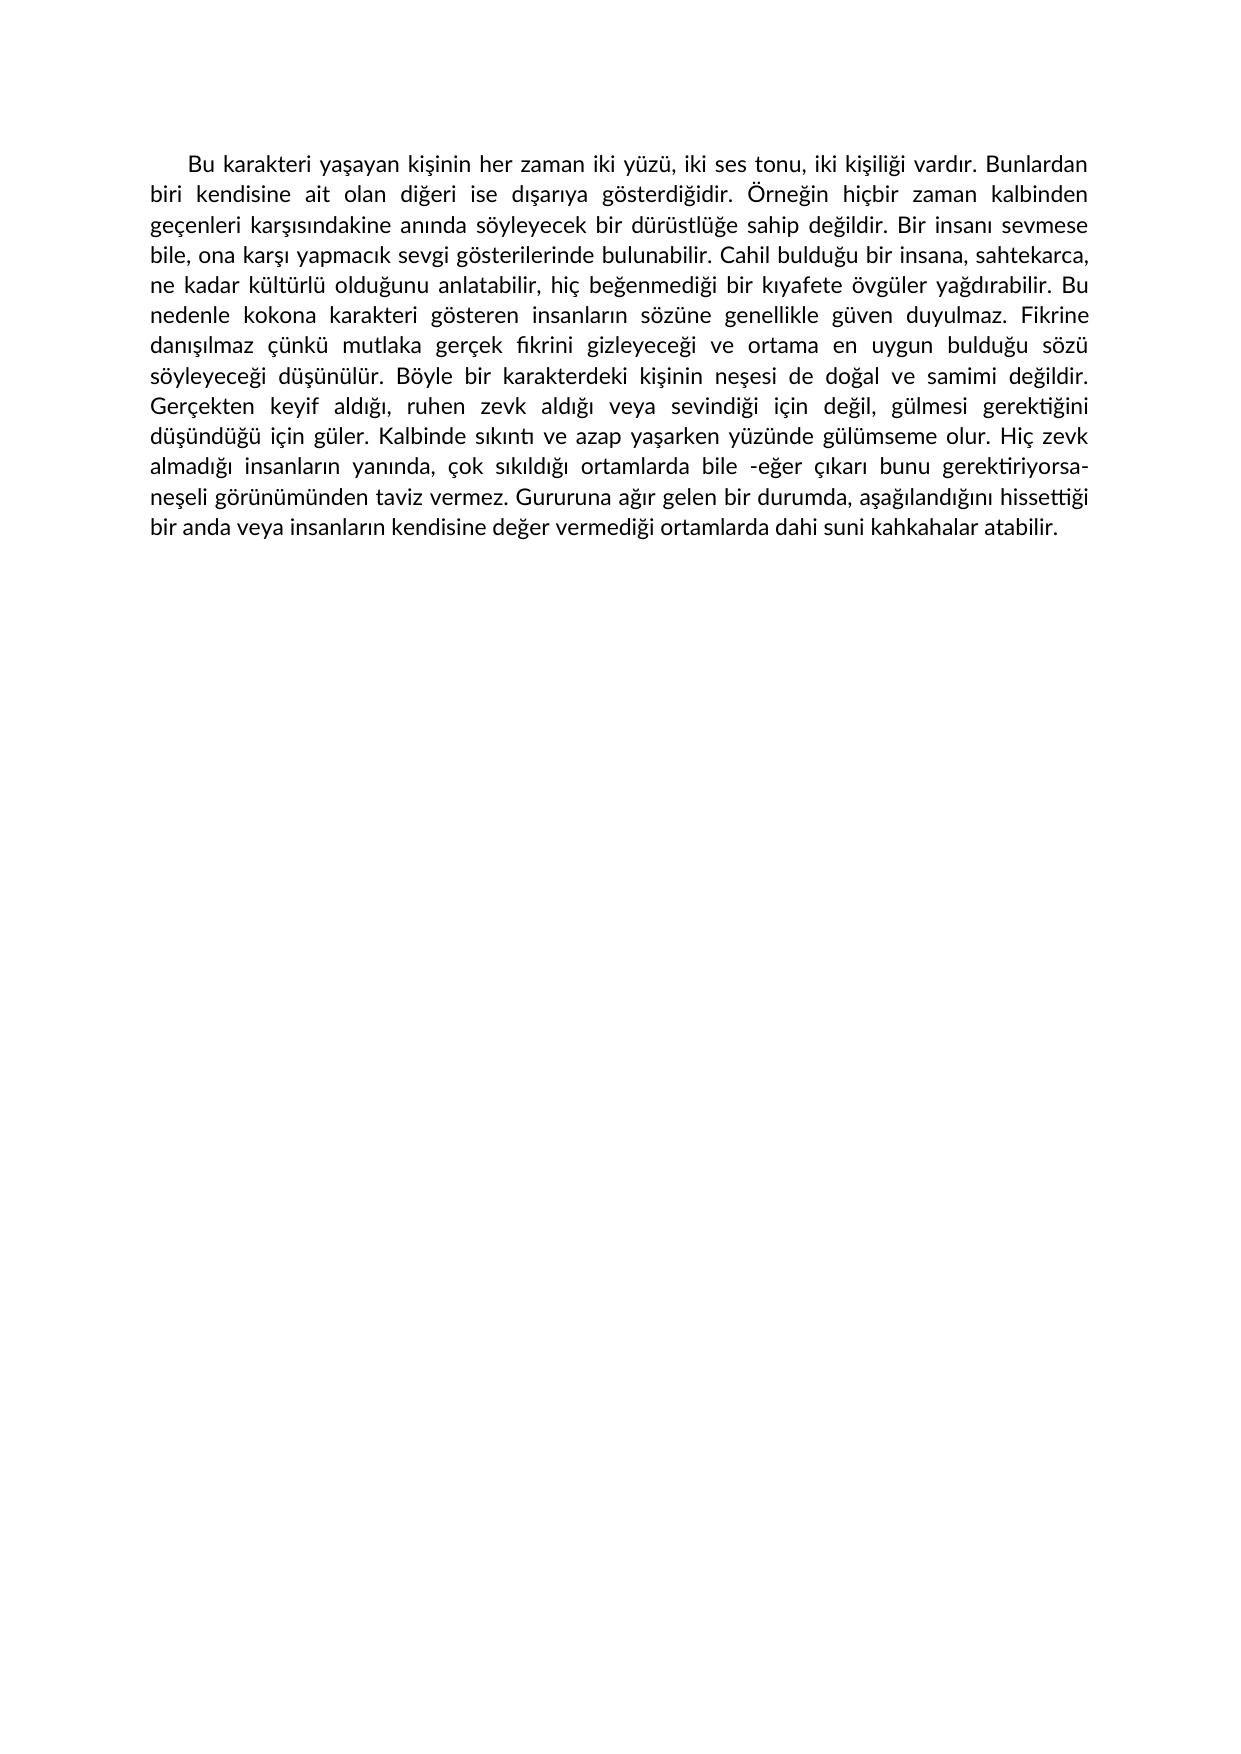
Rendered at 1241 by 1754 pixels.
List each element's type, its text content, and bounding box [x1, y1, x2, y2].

text Bu karakteri yaşayan kişinin her zaman iki yüzü, iki ses tonu, iki kişiliği vardır. Bunlardan biri kendisine ait olan diğeri ise dışarıya gösterdiğidir. Örneğin hiçbir zaman kalbinden geçenleri karşısındakine anında söyleyecek bir dürüstlüğe sahip değildir. Bir insanı sevmese bile, ona karşı yapmacık sevgi gösterilerinde bulunabilir. Cahil bulduğu bir insana, sahtekarca, ne kadar kültürlü olduğunu anlatabilir, hiç beğenmediği bir kıyafete övgüler yağdırabilir. Bu nedenle kokona karakteri gösteren insanların sözüne genellikle güven duyulmaz. Fikrine danışılmaz çünkü mutlaka gerçek fikrini gizleyeceği ve ortama en uygun bulduğu sözü söyleyeceği düşünülür. Böyle bir karakterdeki kişinin neşesi de doğal ve samimi değildir. Gerçekten keyif aldığı, ruhen zevk aldığı veya sevindiği için değil, gülmesi gerektiğini düşündüğü için güler. Kalbinde sıkıntı ve azap yaşarken yüzünde gülümseme olur. Hiç zevk almadığı insanların yanında, çok sıkıldığı ortamlarda bile -eğer çıkarı bunu gerektiriyorsa- neşeli görünümünden taviz vermez. Gururuna ağır gelen bir durumda, aşağılandığını hissettiği bir anda veya insanların kendisine değer vermediği ortamlarda dahi suni kahkahalar atabilir. [150, 150, 1090, 540]
